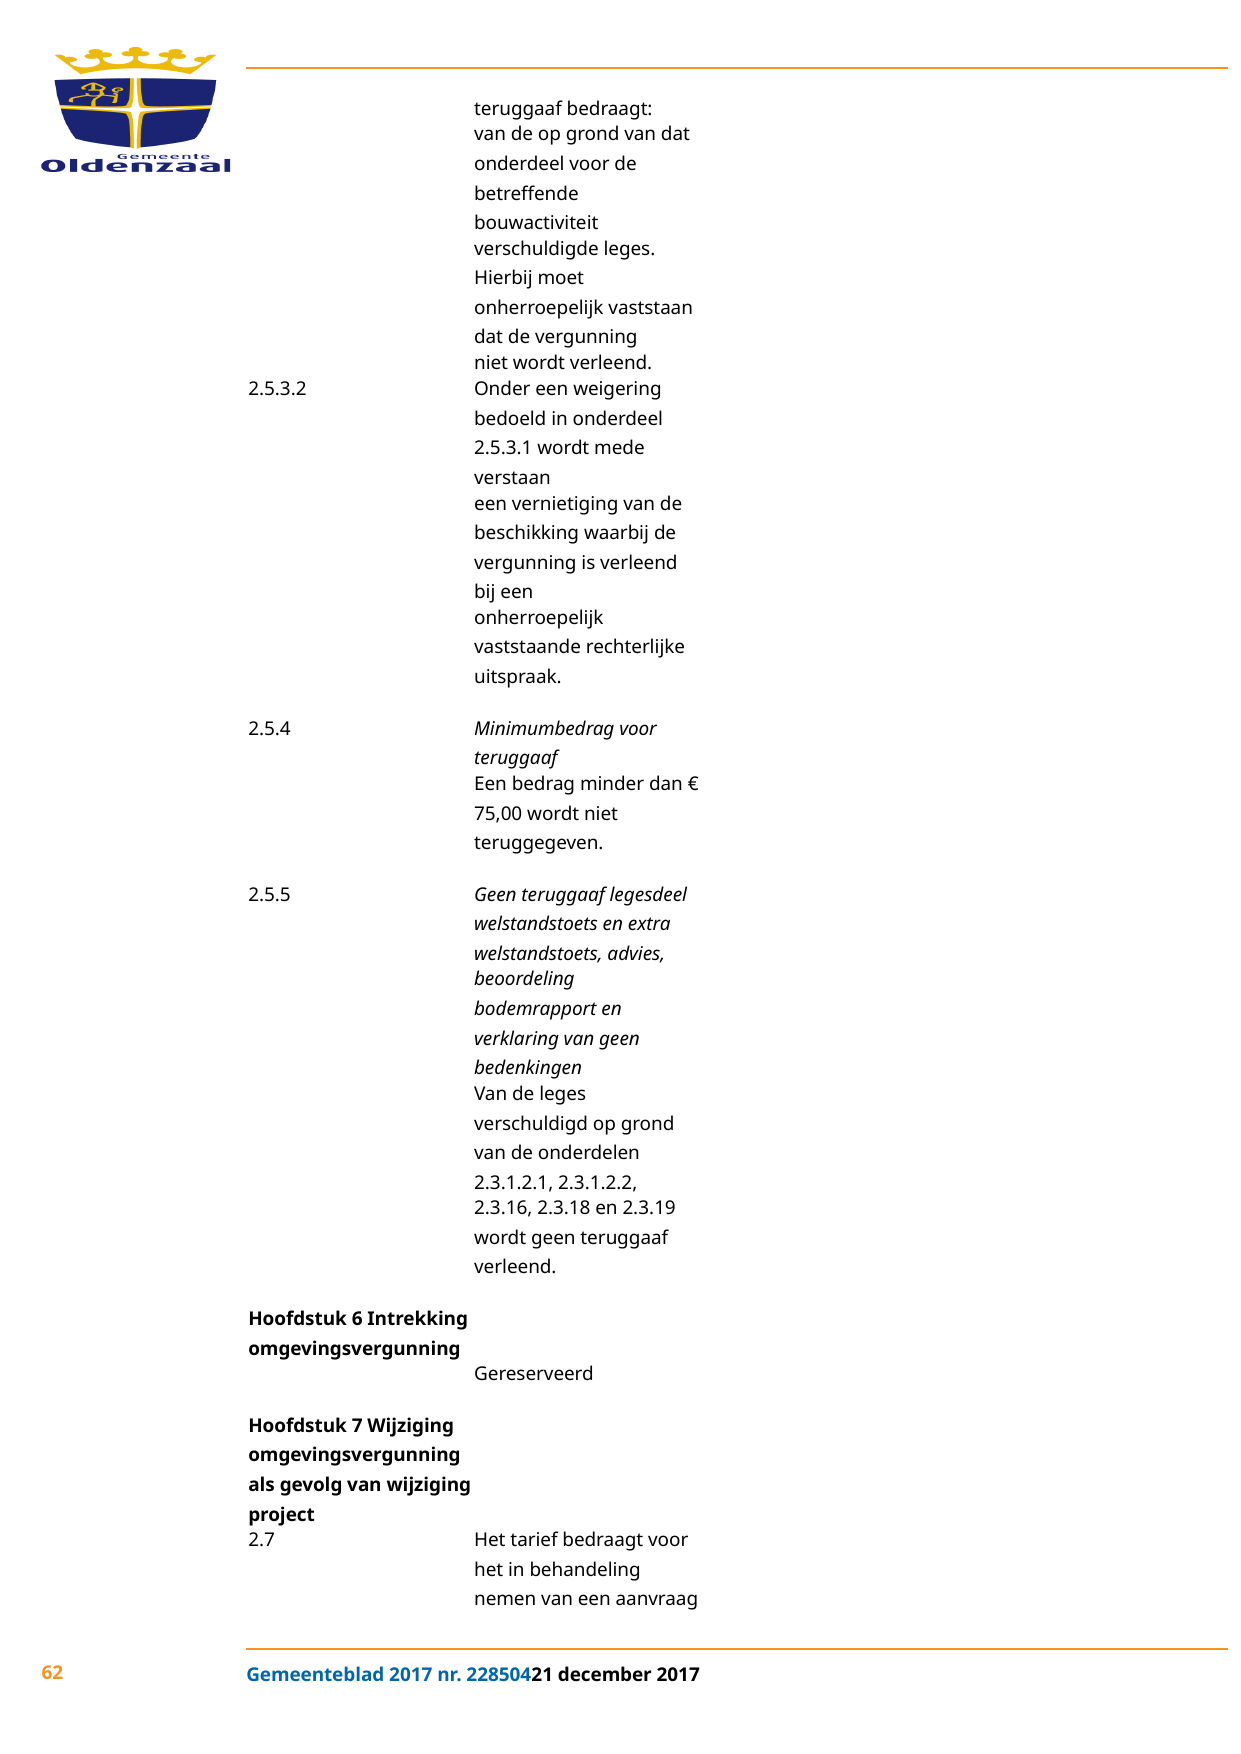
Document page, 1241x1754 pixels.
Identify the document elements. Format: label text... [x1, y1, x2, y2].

table_cell verschuldigde leges. Hierbij moet onherroepelijk vaststaan dat de vergunning [474, 235, 700, 349]
table_cell [926, 1280, 1152, 1305]
table_cell [926, 1080, 1152, 1194]
table_cell Van de leges verschuldigd op grond van de onderdelen 2.3.1.2.1, 2.3.1.2.2, [474, 1080, 700, 1194]
table_cell [248, 855, 474, 881]
table_cell [926, 966, 1152, 1080]
table_cell Hoofdstuk 7 Wijziging omgevingsvergunning als gevolg van wijziging project [248, 1412, 474, 1526]
table_cell [700, 604, 926, 689]
table_cell [248, 235, 474, 349]
table_cell [700, 490, 926, 604]
table_cell [700, 1305, 926, 1361]
table_cell [700, 1280, 926, 1305]
table_cell [700, 1361, 926, 1386]
table_cell [248, 966, 474, 1080]
table_cell Geen teruggaaf legesdeel welstandstoets en extra welstandstoets, advies, [474, 881, 700, 966]
picture [41, 47, 231, 172]
table_cell [474, 1412, 700, 1526]
table_cell [700, 235, 926, 349]
table_cell [926, 1526, 1152, 1611]
table_cell [474, 1305, 700, 1361]
table_cell [700, 350, 926, 375]
table_cell teruggaaf bedraagt: [474, 95, 700, 121]
table_cell 2.3.16, 2.3.18 en 2.3.19 wordt geen teruggaaf verleend. [474, 1195, 700, 1279]
table_cell [474, 855, 700, 881]
table_cell Een bedrag minder dan € 75,00 wordt niet teruggegeven. [474, 770, 700, 855]
table_cell [700, 1386, 926, 1412]
table_cell Onder een weigering bedoeld in onderdeel 2.5.3.1 wordt mede verstaan [474, 375, 700, 490]
table_cell [926, 1386, 1152, 1412]
table_cell [700, 1195, 926, 1279]
table_cell [248, 1386, 474, 1412]
table_cell [700, 1412, 926, 1526]
table_cell [926, 121, 1152, 235]
table_cell beoordeling bodemrapport en verklaring van geen bedenkingen [474, 966, 700, 1080]
table_cell 2.5.3.2 [248, 375, 474, 490]
table_cell 2.5.5 [248, 881, 474, 966]
table_cell [700, 689, 926, 715]
table_cell [700, 770, 926, 855]
table_cell [926, 1361, 1152, 1386]
table_cell van de op grond van dat onderdeel voor de betreffende bouwactiviteit [474, 121, 700, 235]
table_cell [926, 375, 1152, 490]
table_cell [926, 1195, 1152, 1279]
table_cell [926, 715, 1152, 770]
table_cell [248, 1080, 474, 1194]
table_cell [248, 604, 474, 689]
table_cell [700, 855, 926, 881]
table_cell [248, 490, 474, 604]
table_cell [700, 1526, 926, 1611]
table_cell [926, 881, 1152, 966]
table_cell [700, 1080, 926, 1194]
table_cell [926, 855, 1152, 881]
table_cell [248, 121, 474, 235]
table_cell [700, 881, 926, 966]
table_cell [700, 715, 926, 770]
table_cell [248, 770, 474, 855]
table_cell [248, 1195, 474, 1279]
table_cell [700, 95, 926, 121]
table_cell Gereserveerd [474, 1361, 700, 1386]
table_cell [926, 689, 1152, 715]
table_cell [474, 1386, 700, 1412]
table_cell 2.5.4 [248, 715, 474, 770]
table_cell [700, 966, 926, 1080]
table_cell 2.7 [248, 1526, 474, 1611]
table_cell onherroepelijk vaststaande rechterlijke uitspraak. [474, 604, 700, 689]
table_cell Minimumbedrag voor teruggaaf [474, 715, 700, 770]
table_cell [248, 350, 474, 375]
table_cell een vernietiging van de beschikking waarbij de vergunning is verleend bij een [474, 490, 700, 604]
table_cell [700, 121, 926, 235]
table_cell [926, 95, 1152, 121]
table_cell [926, 604, 1152, 689]
table_cell [926, 770, 1152, 855]
table_cell [700, 375, 926, 490]
table_cell [474, 689, 700, 715]
table_cell niet wordt verleend. [474, 350, 700, 375]
table_cell Het tarief bedraagt voor het in behandeling nemen van een aanvraag [474, 1526, 700, 1611]
table_cell [248, 1361, 474, 1386]
table_cell [474, 1280, 700, 1305]
table_cell [248, 95, 474, 121]
table_cell [926, 350, 1152, 375]
table_cell [248, 1280, 474, 1305]
table_cell [248, 689, 474, 715]
table_cell Hoofdstuk 6 Intrekking omgevingsvergunning [248, 1305, 474, 1361]
